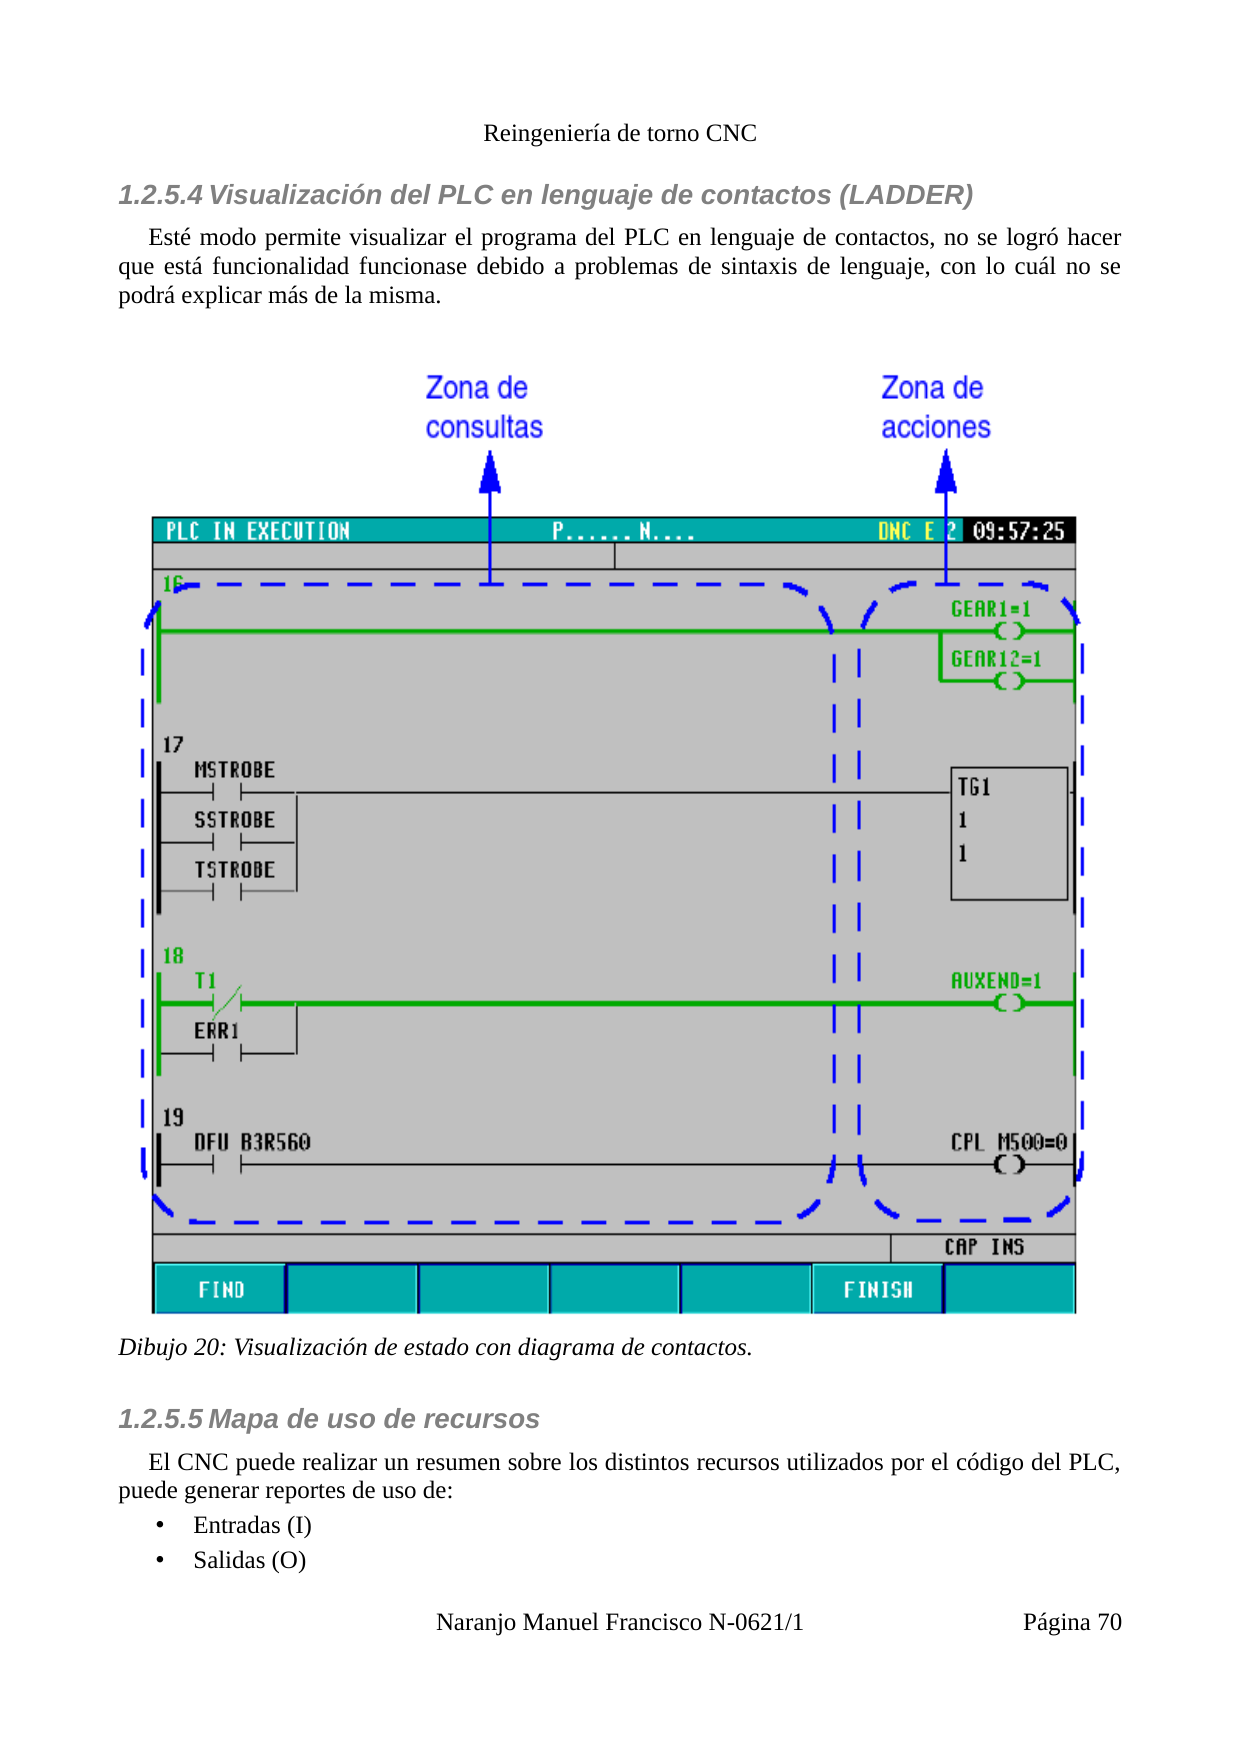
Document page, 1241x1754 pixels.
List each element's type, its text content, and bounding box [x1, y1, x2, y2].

text Dibujo : Visualización de estado con diagrama de contactos. [118, 1332, 1122, 1360]
subtitle Mapa de uso de recursos [118, 1402, 1122, 1434]
list Entradas (I) [156, 1510, 1122, 1539]
list Salidas (O) [156, 1545, 1122, 1574]
text Esté modo permite visualizar el programa del PLC en lenguaje de contactos, no se logró hacer que está funcionalidad funcionase debido a problemas de sintaxis de lenguaje, con lo cuál no se podrá explicar más de la misma. [118, 222, 1122, 309]
picture [118, 356, 1123, 1332]
text El CNC puede realizar un resumen sobre los distintos recursos utilizados por el código del PLC, puede generar reportes de uso de: [118, 1447, 1122, 1504]
subtitle Visualización del PLC en lenguaje de contactos (LADDER) [118, 178, 1122, 210]
